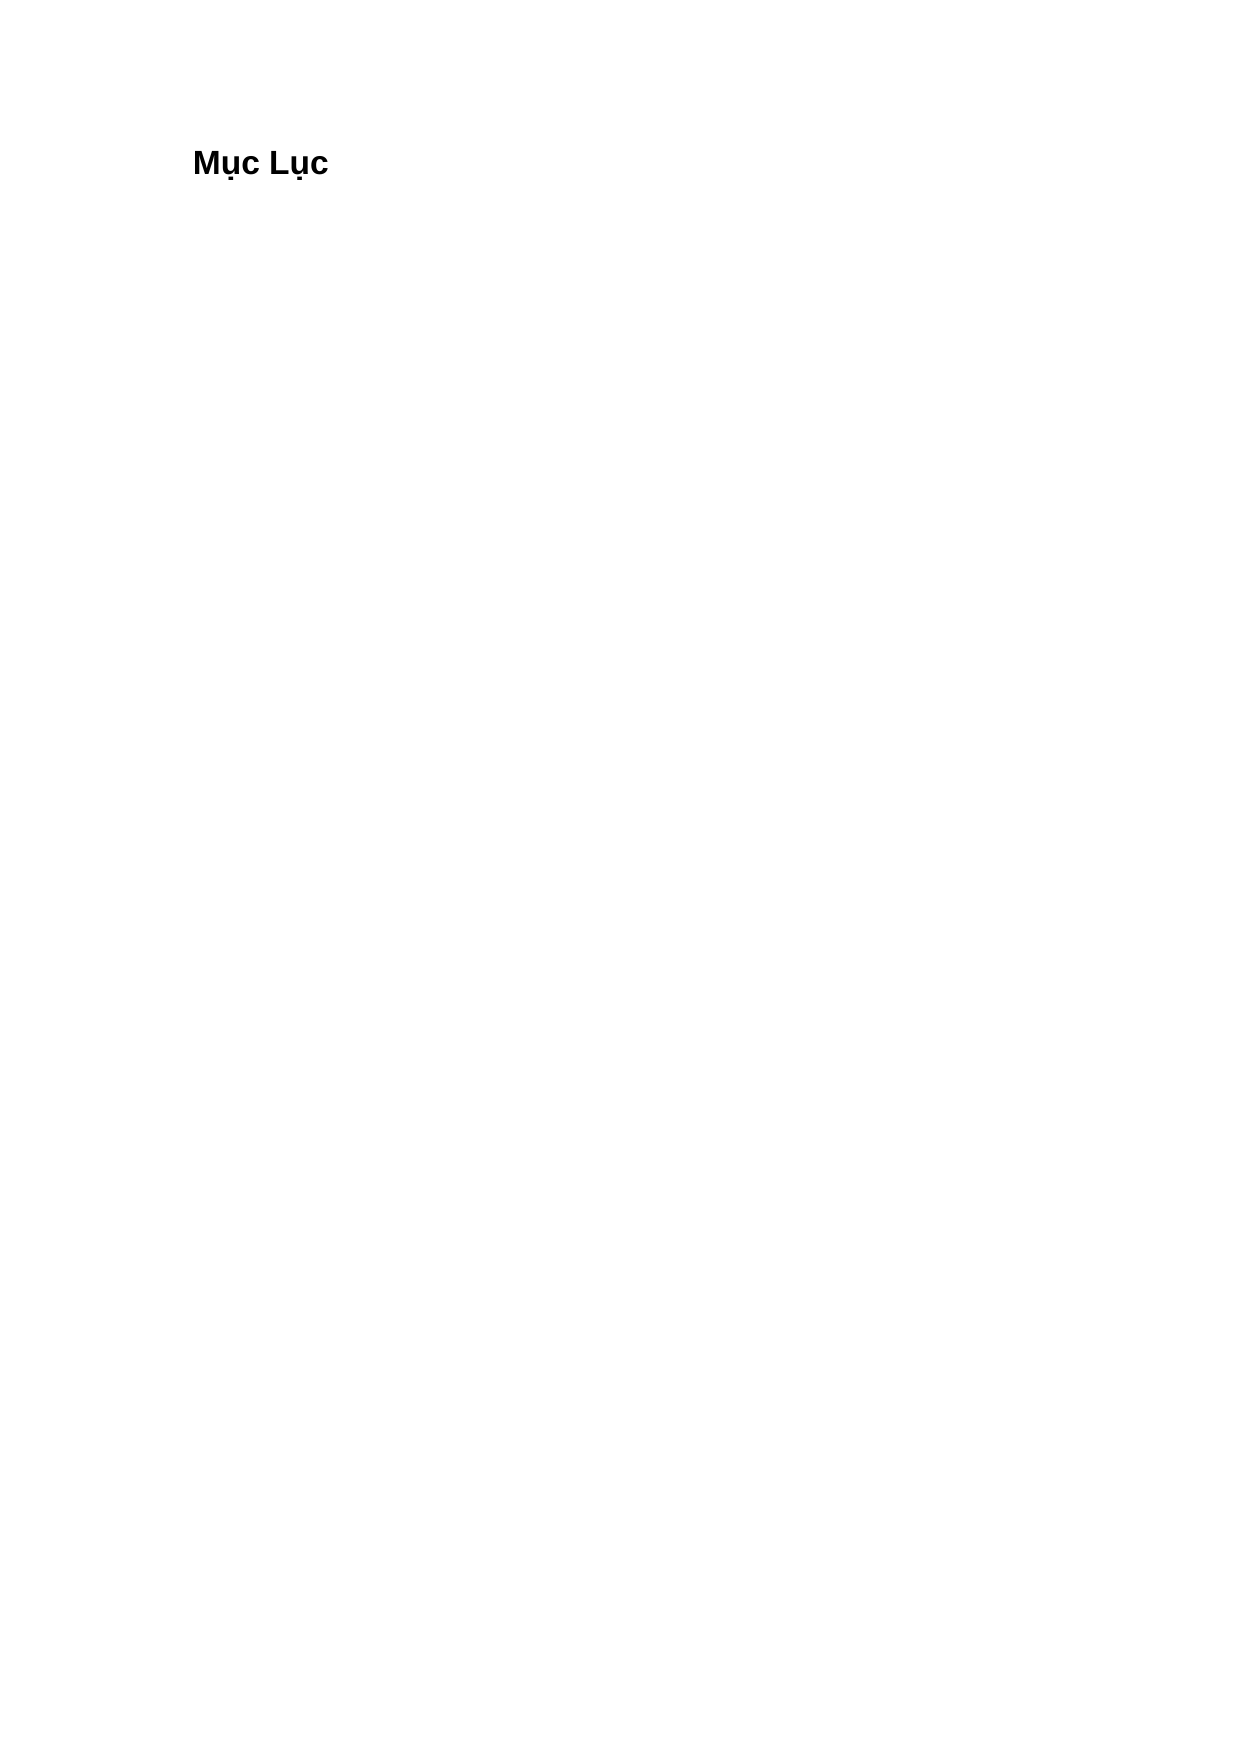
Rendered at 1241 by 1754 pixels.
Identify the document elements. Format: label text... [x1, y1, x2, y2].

subtitle Mục Lục [148, 143, 1122, 182]
